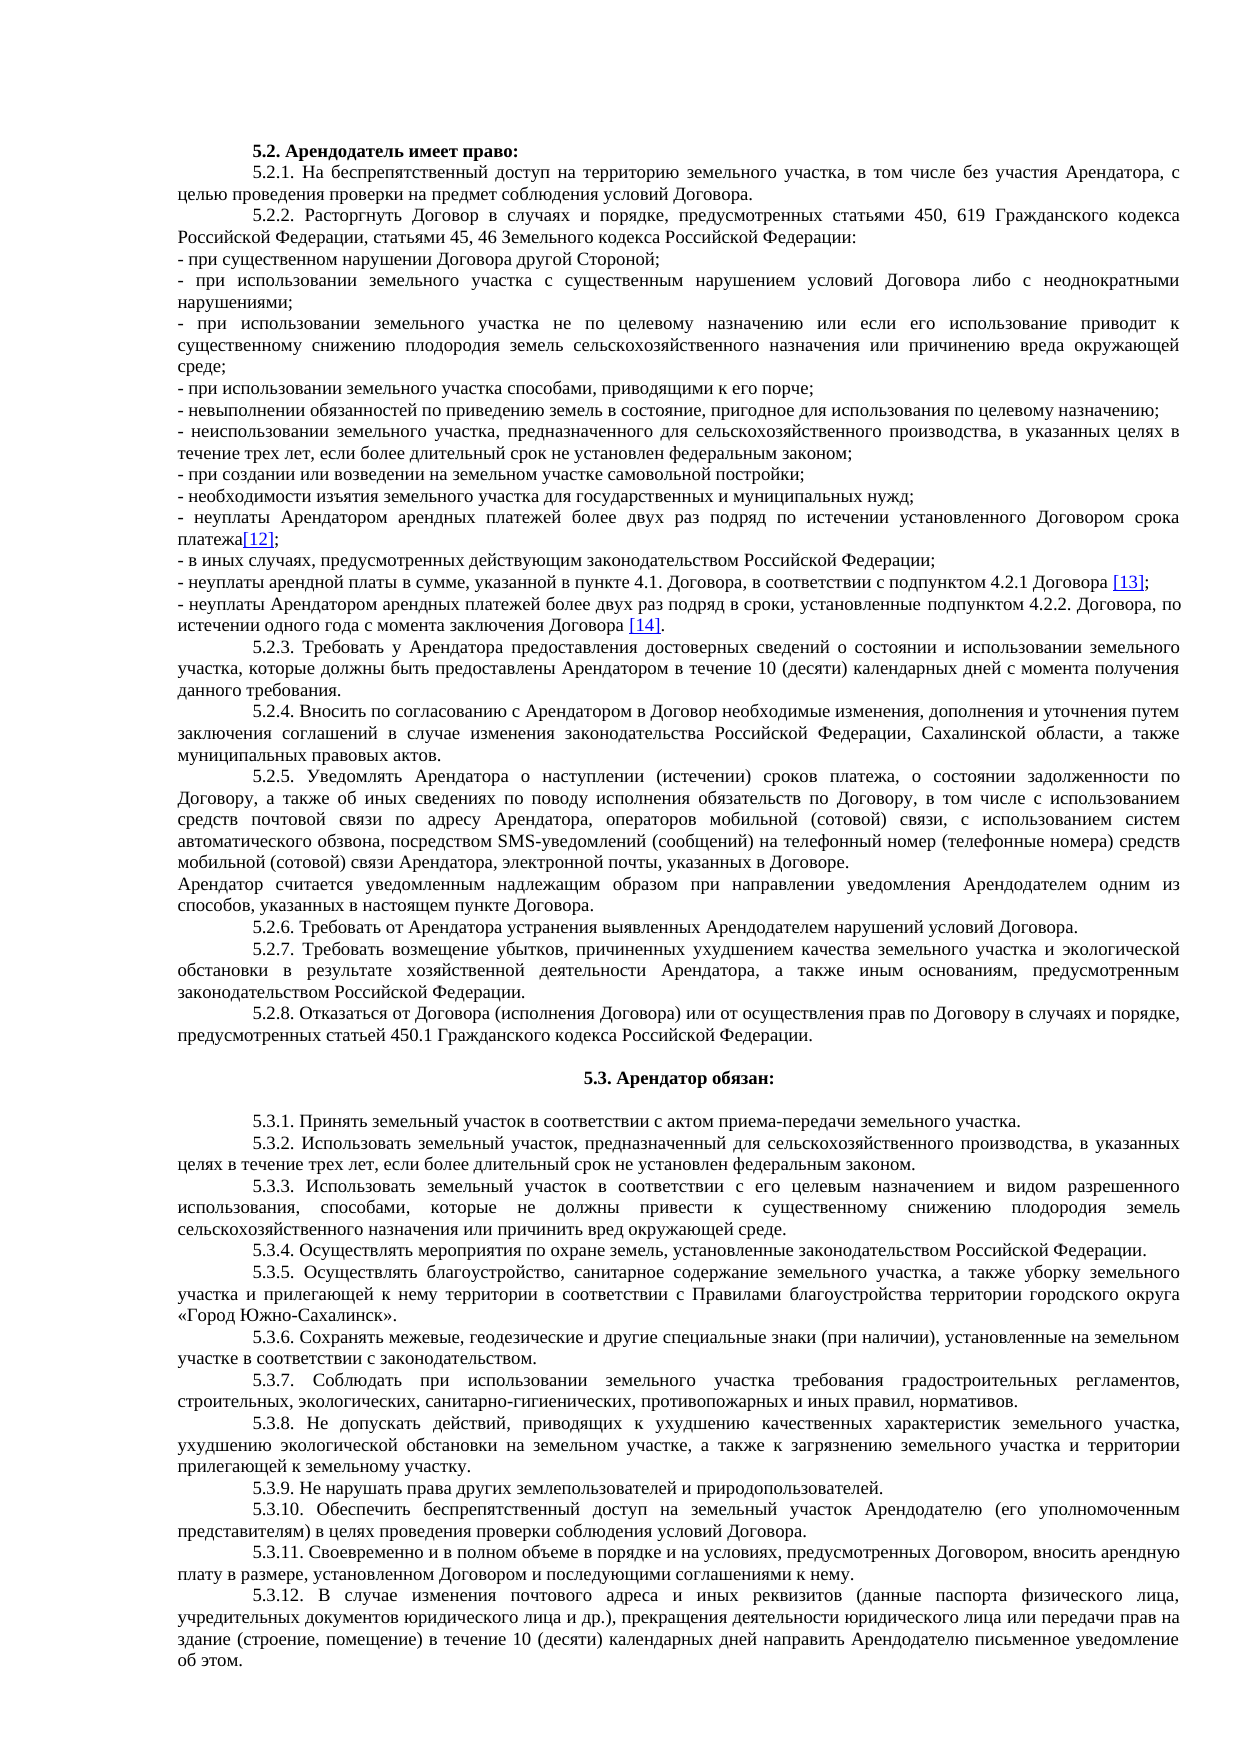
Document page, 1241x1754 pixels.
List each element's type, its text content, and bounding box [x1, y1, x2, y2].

text Арендатор считается уведомленным надлежащим образом при направлении уведомления Арендодателем одним из способов, указанных в настоящем пункте Договора. [177, 873, 1181, 916]
text - при использовании земельного участка способами, приводящими к его порче; [177, 377, 1181, 398]
text - в иных случаях, предусмотренных действующим законодательством Российской Федерации; [177, 549, 1181, 571]
text - при существенном нарушении Договора другой Стороной; [177, 247, 1181, 269]
text 5.3.7. Соблюдать при использовании земельного участка требования градостроительных регламентов, строительных, экологических, санитарно-гигиенических, противопожарных и иных правил, нормативов. [177, 1369, 1181, 1412]
text - невыполнении обязанностей по приведению земель в состояние, пригодное для использования по целевому назначению; [177, 398, 1181, 420]
text 5.2.6. Требовать от Арендатора устранения выявленных Арендодателем нарушений условий Договора. [177, 916, 1181, 937]
text 5.2.1. На беспрепятственный доступ на территорию земельного участка, в том числе без участия Арендатора, с целью проведения проверки на предмет соблюдения условий Договора. [177, 161, 1181, 204]
text 5.3.12. В случае изменения почтового адреса и иных реквизитов (данные паспорта физического лица, учредительных документов юридического лица и др.), прекращения деятельности юридического лица или передачи прав на здание (строение, помещение) в течение 10 (десяти) календарных дней направить Арендодателю письменное уведомление об этом. [177, 1584, 1181, 1671]
text 5.2.8. Отказаться от Договора (исполнения Договора) или от осуществления прав по Договору в случаях и порядке, предусмотренных статьей 450.1 Гражданского кодекса Российской Федерации. [177, 1002, 1181, 1045]
text 5.3.1. Принять земельный участок в соответствии с актом приема-передачи земельного участка. [177, 1110, 1181, 1132]
text 5.3.9. Не нарушать права других землепользователей и природопользователей. [177, 1477, 1181, 1498]
text 5.2. Арендодатель имеет право: [177, 140, 1181, 161]
text - при создании или возведении на земельном участке самовольной постройки; [177, 463, 1181, 485]
text 5.3.3. Использовать земельный участок в соответствии с его целевым назначением и видом разрешенного использования, способами, которые не должны привести к существенному снижению плодородия земель сельскохозяйственного назначения или причинить вред окружающей среде. [177, 1175, 1181, 1239]
text - неуплаты арендной платы в сумме, указанной в пункте 4.1. Договора, в соответствии с подпунктом 4.2.1 Договора [13]; [177, 571, 1181, 592]
text - неуплаты Арендатором арендных платежей более двух раз подряд в сроки, установленные подпунктом 4.2.2. Договора, по истечении одного года с момента заключения Договора [14]. [177, 592, 1181, 636]
text 5.3.11. Своевременно и в полном объеме в порядке и на условиях, предусмотренных Договором, вносить арендную плату в размере, установленном Договором и последующими соглашениями к нему. [177, 1541, 1181, 1584]
text - при использовании земельного участка с существенным нарушением условий Договора либо с неоднократными нарушениями; [177, 269, 1181, 312]
text 5.2.5. Уведомлять Арендатора о наступлении (истечении) сроков платежа, о состоянии задолженности по Договору, а также об иных сведениях по поводу исполнения обязательств по Договору, в том числе с использованием средств почтовой связи по адресу Арендатора, операторов мобильной (сотовой) связи, с использованием систем автоматического обзвона, посредством SMS-уведомлений (сообщений) на телефонный номер (телефонные номера) средств мобильной (сотовой) связи Арендатора, электронной почты, указанных в Договоре. [177, 765, 1181, 873]
text 5.3.6. Сохранять межевые, геодезические и другие специальные знаки (при наличии), установленные на земельном участке в соответствии с законодательством. [177, 1326, 1181, 1369]
text 5.2.3. Требовать у Арендатора предоставления достоверных сведений о состоянии и использовании земельного участка, которые должны быть предоставлены Арендатором в течение 10 (десяти) календарных дней с момента получения данного требования. [177, 636, 1181, 700]
text 5.3.4. Осуществлять мероприятия по охране земель, установленные законодательством Российской Федерации. [177, 1239, 1181, 1261]
text - неуплаты Арендатором арендных платежей более двух раз подряд по истечении установленного Договором срока платежа[12]; [177, 506, 1181, 549]
text - при использовании земельного участка не по целевому назначению или если его использование приводит к существенному снижению плодородия земель сельскохозяйственного назначения или причинению вреда окружающей среде; [177, 312, 1181, 377]
text - неиспользовании земельного участка, предназначенного для сельскохозяйственного производства, в указанных целях в течение трех лет, если более длительный срок не установлен федеральным законом; [177, 420, 1181, 463]
text 5.3.5. Осуществлять благоустройство, санитарное содержание земельного участка, а также уборку земельного участка и прилегающей к нему территории в соответствии с Правилами благоустройства территории городского округа «Город Южно-Сахалинск». [177, 1261, 1181, 1326]
text - необходимости изъятия земельного участка для государственных и муниципальных нужд; [177, 485, 1181, 506]
text 5.3. Арендатор обязан: [177, 1067, 1181, 1088]
text 5.3.2. Использовать земельный участок, предназначенный для сельскохозяйственного производства, в указанных целях в течение трех лет, если более длительный срок не установлен федеральным законом. [177, 1132, 1181, 1175]
text 5.2.7. Требовать возмещение убытков, причиненных ухудшением качества земельного участка и экологической обстановки в результате хозяйственной деятельности Арендатора, а также иным основаниям, предусмотренным законодательством Российской Федерации. [177, 937, 1181, 1002]
text 5.2.2. Расторгнуть Договор в случаях и порядке, предусмотренных статьями 450, 619 Гражданского кодекса Российской Федерации, статьями 45, 46 Земельного кодекса Российской Федерации: [177, 204, 1181, 247]
text 5.2.4. Вносить по согласованию с Арендатором в Договор необходимые изменения, дополнения и уточнения путем заключения соглашений в случае изменения законодательства Российской Федерации, Сахалинской области, а также муниципальных правовых актов. [177, 700, 1181, 765]
text 5.3.10. Обеспечить беспрепятственный доступ на земельный участок Арендодателю (его уполномоченным представителям) в целях проведения проверки соблюдения условий Договора. [177, 1498, 1181, 1541]
text 5.3.8. Не допускать действий, приводящих к ухудшению качественных характеристик земельного участка, ухудшению экологической обстановки на земельном участке, а также к загрязнению земельного участка и территории прилегающей к земельному участку. [177, 1412, 1181, 1477]
